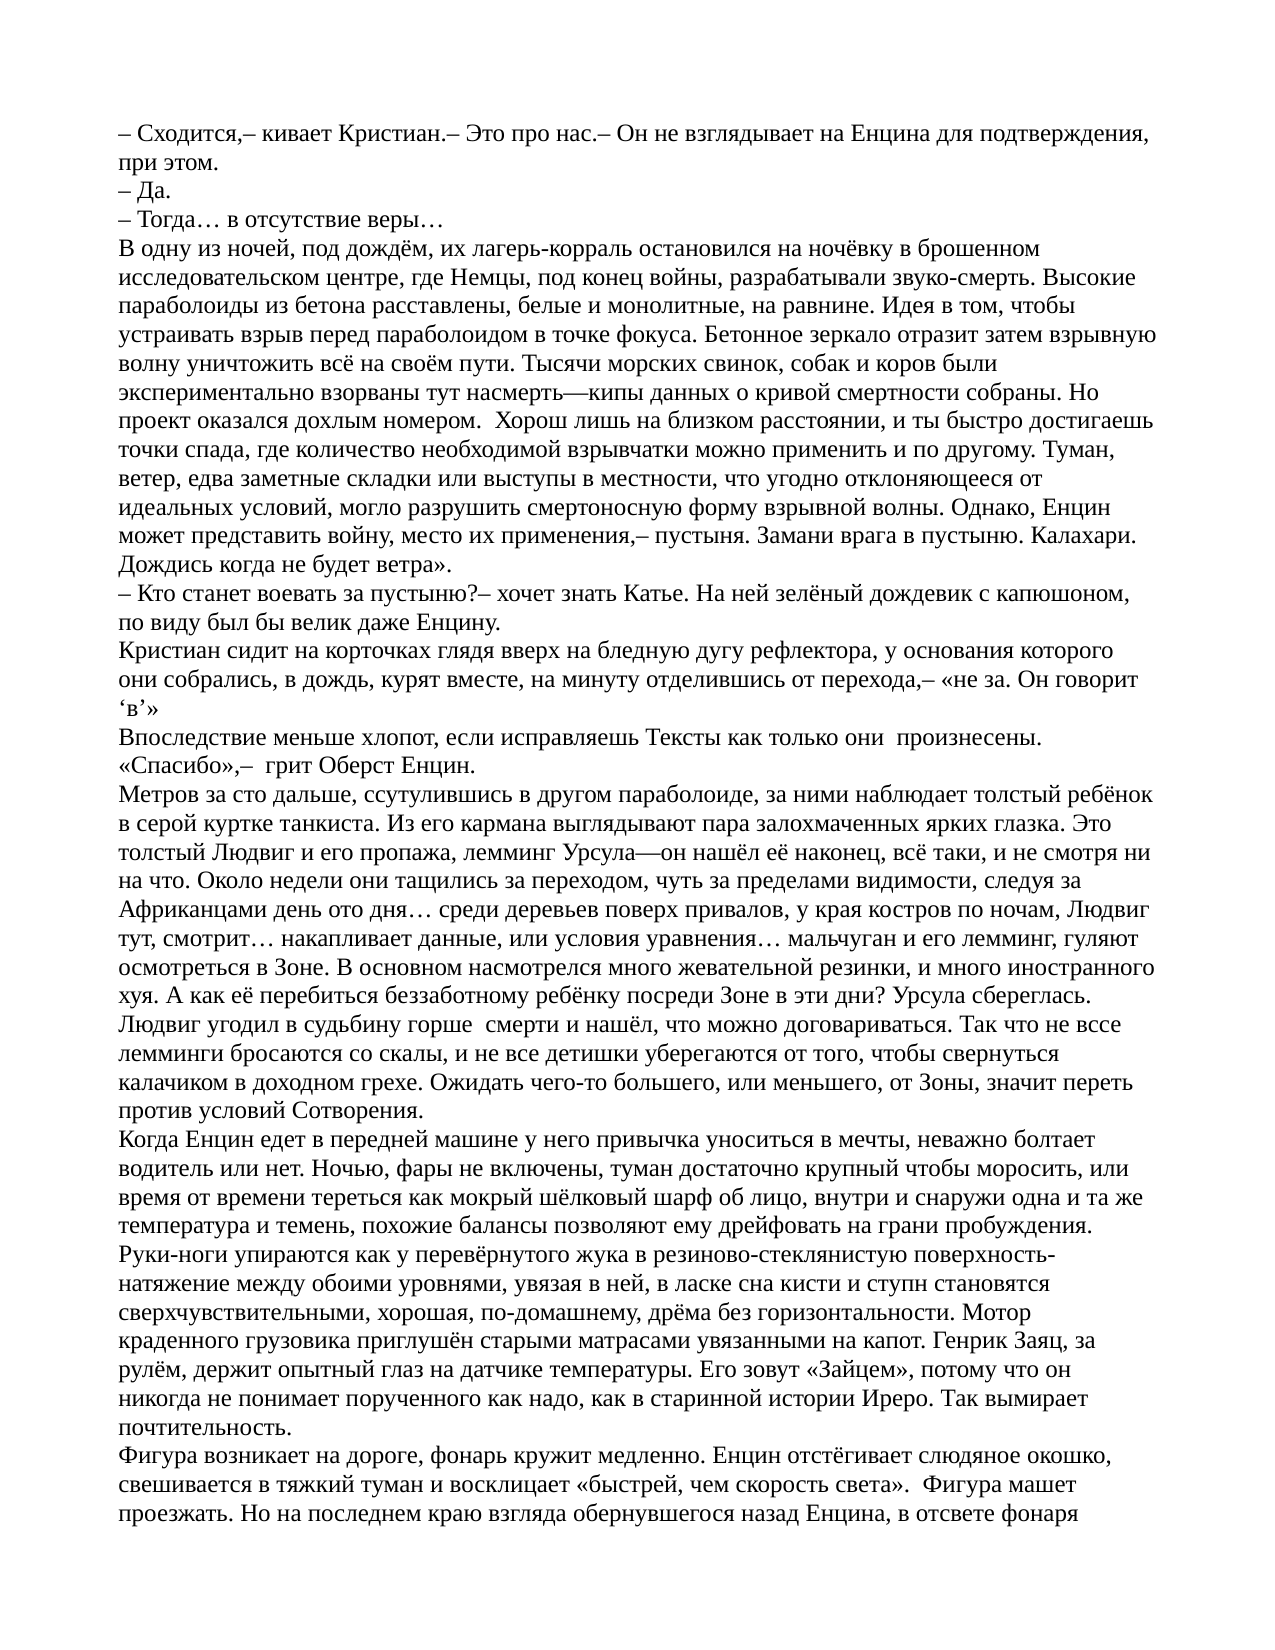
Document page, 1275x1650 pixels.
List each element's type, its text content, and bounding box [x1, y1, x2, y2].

text – Тогда… в отсутствие веры… [118, 204, 1157, 233]
text Фигура возникает на дороге, фонарь кружит медленно. Енцин отстёгивает слюдяное окошко, свешивается в тяжкий туман и восклицает «быстрей, чем скорость света». Фигура машет проезжать. Но на последнем краю взгляда обернувшегося назад Енцина, в отсвете фонаря [118, 1441, 1157, 1527]
text В одну из ночей, под дождём, их лагерь-корраль остановился на ночёвку в брошенном исследовательском центре, где Немцы, под конец войны, разрабатывали звуко-смерть. Высокие параболоиды из бетона расставлены, белые и монолитные, на равнине. Идея в том, чтобы устраивать взрыв перед параболоидом в точке фокуса. Бетонное зеркало отразит затем взрывную волну уничтожить всё на своём пути. Тысячи морских свинок, собак и коров были экспериментально взорваны тут насмерть—кипы данных о кривой смертности собраны. Но проект оказался дохлым номером. Хорош лишь на близком расстоянии, и ты быстро достигаешь точки спада, где количество необходимой взрывчатки можно применить и по другому. Туман, ветер, едва заметные складки или выступы в местности, что угодно отклоняющееся от идеальных условий, могло разрушить смертоносную форму взрывной волны. Однако, Енцин может представить войну, место их применения,– пустыня. Замани врага в пустыню. Калахари. Дождись когда не будет ветра». [118, 233, 1157, 578]
text Когда Енцин едет в передней машине у него привычка уноситься в мечты, неважно болтает водитель или нет. Ночью, фары не включены, туман достаточно крупный чтобы моросить, или время от времени тереться как мокрый шёлковый шарф об лицо, внутри и снаружи одна и та же температура и темень, похожие балансы позволяют ему дрейфовать на грани пробуждения. Руки-ноги упираются как у перевёрнутого жука в резиново-стеклянистую поверхность-натяжение между обоими уровнями, увязая в ней, в ласке сна кисти и ступн становятся сверхчувствительными, хорошая, по-домашнему, дрёма без горизонтальности. Мотор краденного грузовика приглушён старыми матрасами увязанными на капот. Генрик Заяц, за рулём, держит опытный глаз на датчике температуры. Его зовут «Зайцем», потому что он никогда не понимает порученного как надо, как в старинной истории Иреро. Так вымирает почтительность. [118, 1124, 1157, 1441]
text Кристиан сидит на корточках глядя вверх на бледную дугу рефлектора, у основания которого они собрались, в дождь, курят вместе, на минуту отделившись от перехода,– «не за. Он говорит ‘в’» [118, 636, 1157, 722]
text Метров за сто дальше, ссутулившись в другом параболоиде, за ними наблюдает толстый ребёнок в серой куртке танкиста. Из его кармана выглядывают пара залохмаченных ярких глазка. Это толстый Людвиг и его пропажа, лемминг Урсула—он нашёл её наконец, всё таки, и не смотря ни на что. Около недели они тащились за переходом, чуть за пределами видимости, следуя за Африканцами день ото дня… среди деревьев поверх привалов, у края костров по ночам, Людвиг тут, смотрит… накапливает данные, или условия уравнения… мальчуган и его лемминг, гуляют осмотреться в Зоне. В основном насмотрелся много жевательной резинки, и много иностранного хуя. А как её перебиться беззаботному ребёнку посреди Зоне в эти дни? Урсула сбереглась. Людвиг угодил в судьбину горше смерти и нашёл, что можно договариваться. Так что не вссе лемминги бросаются со скалы, и не все детишки уберегаются от того, чтобы свернуться калачиком в доходном грехе. Ожидать чего-то большего, или меньшего, от Зоны, значит переть против условий Сотворения. [118, 779, 1157, 1124]
text – Сходится,– кивает Кристиан.– Это про нас.– Он не взглядывает на Енцина для подтверждения, при этом. [118, 118, 1157, 176]
text – Да. [118, 176, 1157, 204]
text Впоследствие меньше хлопот, если исправляешь Тексты как только они произнесены. «Спасибо»,– грит Оберст Енцин. [118, 722, 1157, 779]
text – Кто станет воевать за пустыню?– хочет знать Катье. На ней зелёный дождевик с капюшоном, по виду был бы велик даже Енцину. [118, 578, 1157, 636]
